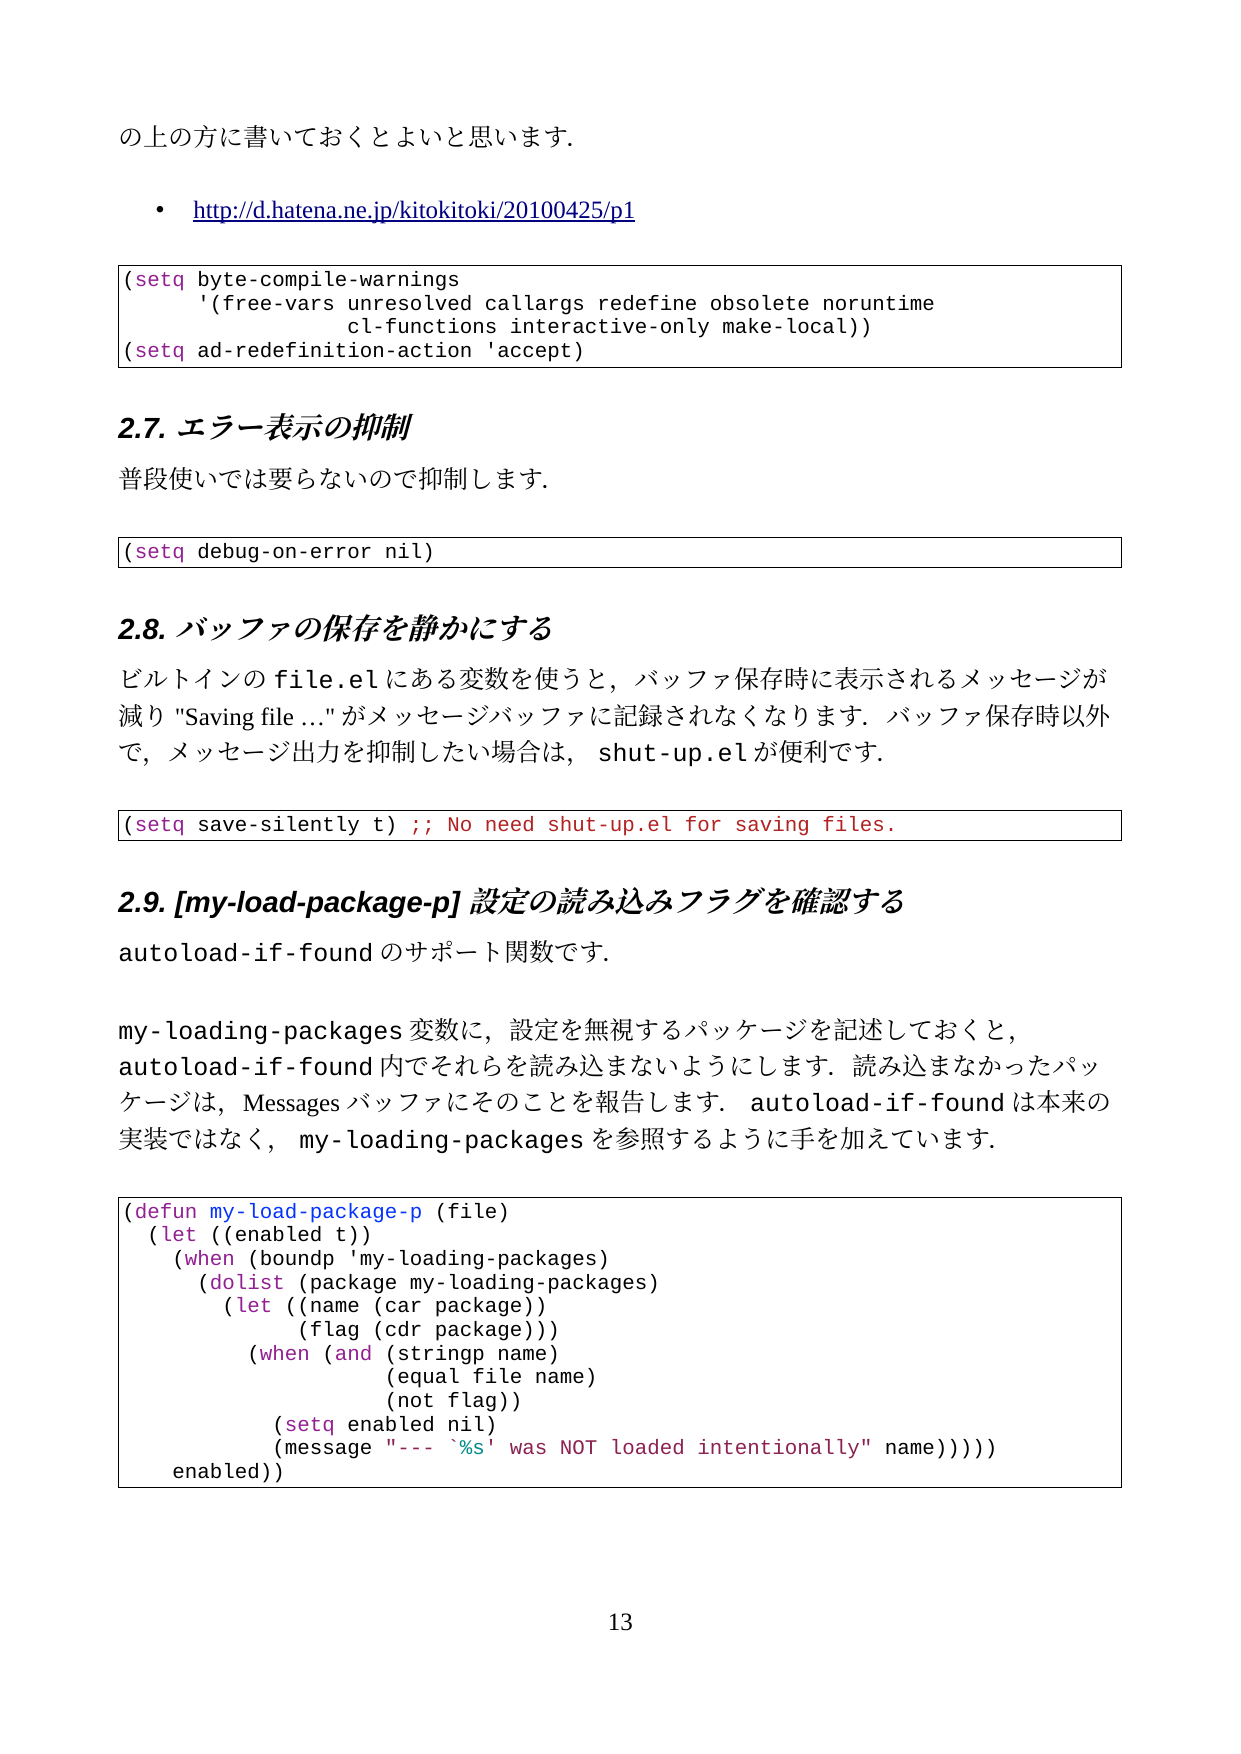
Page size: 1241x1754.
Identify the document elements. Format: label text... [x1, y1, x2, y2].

text (setq save-silently t) ;; No need shut-up.el for saving files. [119, 811, 1121, 840]
text autoload-if-found のサポート関数です． [118, 933, 1122, 998]
text (dolist (package my-loading-packages) [119, 1268, 1121, 1291]
text enabled)) [119, 1457, 1121, 1487]
text my-loading-packages 変数に，設定を無視するパッケージを記述しておくと， autoload-if-found 内でそれらを読み込まないようにします．読み込まなかったパッケージは，Messages バッファにそのことを報告します． autoload-if-found は本来の実装ではなく， my-loading-packages を参照するように手を加えています． [118, 1011, 1122, 1184]
text '(free-vars unresolved callargs redefine obsolete noruntime [119, 289, 1121, 313]
text ビルトインの file.el にある変数を使うと，バッファ保存時に表示されるメッセージが減り "Saving file …" がメッセージバッファに記録されなくなります．バッファ保存時以外で，メッセージ出力を抑制したい場合は， shut-up.el が便利です． [118, 660, 1122, 797]
subtitle エラー表示の抑制 [118, 405, 1122, 447]
subtitle バッファの保存を静かにする [118, 606, 1122, 648]
subtitle [my-load-package-p] 設定の読み込みフラグを確認する [118, 879, 1122, 921]
text (defun my-load-package-p (file) [119, 1198, 1121, 1221]
text (setq ad-redefinition-action 'accept) [119, 336, 1121, 367]
text (let ((name (car package)) [119, 1291, 1121, 1315]
text (flag (cdr package))) [119, 1315, 1121, 1339]
text (equal file name) [119, 1362, 1121, 1386]
text (setq enabled nil) [119, 1410, 1121, 1433]
text (let ((enabled t)) [119, 1221, 1121, 1244]
text 普段使いでは要らないので抑制します． [118, 459, 1122, 524]
text cl-functions interactive-only make-local)) [119, 313, 1121, 336]
text (when (boundp 'my-loading-packages) [119, 1244, 1121, 1268]
text (not flag)) [119, 1386, 1121, 1410]
list http://d.hatena.ne.jp/kitokitoki/20100425/p1 [156, 195, 1122, 253]
text の上の方に書いておくとよいと思います． [118, 118, 1122, 183]
text (setq byte-compile-warnings [119, 266, 1121, 289]
text (message "--- `%s' was NOT loaded intentionally" name))))) [119, 1433, 1121, 1457]
text (setq debug-on-error nil) [119, 538, 1121, 567]
text (when (and (stringp name) [119, 1339, 1121, 1362]
